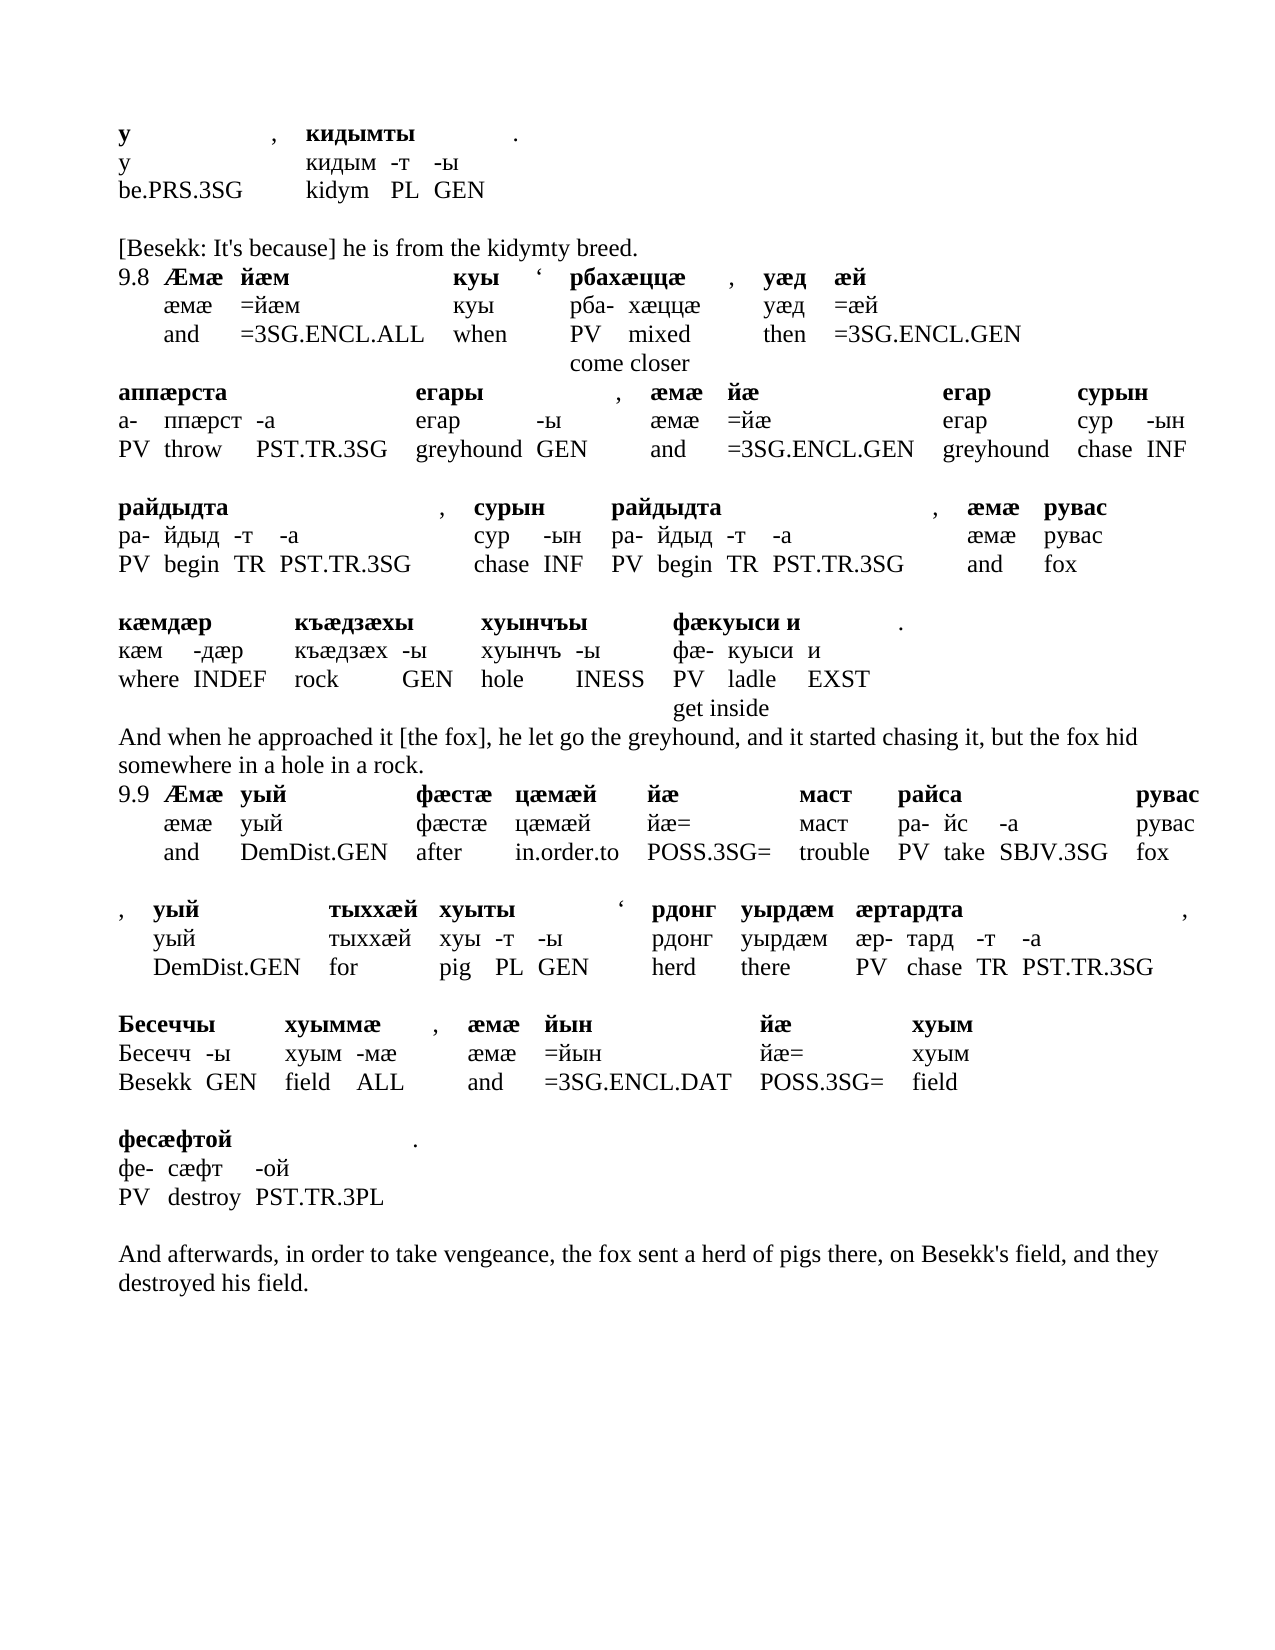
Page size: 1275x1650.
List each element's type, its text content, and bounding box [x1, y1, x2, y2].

text райса [898, 779, 1122, 808]
text ра- [898, 808, 930, 837]
text GEN [206, 1067, 257, 1096]
text 9.8 [118, 262, 149, 291]
text -дæр [193, 636, 267, 664]
text æмæ [467, 1038, 516, 1067]
text рувас [1044, 521, 1103, 549]
text йс [943, 808, 985, 837]
text Besekk [118, 1067, 192, 1096]
text GEN [402, 664, 453, 693]
text æмæ [967, 521, 1016, 549]
text хуыты [439, 894, 603, 923]
text цæмæй [515, 779, 633, 808]
text , [271, 118, 292, 147]
text куыси [728, 636, 794, 664]
text егар [942, 377, 1063, 406]
text йæ [647, 779, 785, 808]
text INF [1146, 434, 1187, 463]
text рувас [1136, 808, 1195, 837]
text when [453, 319, 507, 348]
text chase [1077, 434, 1133, 463]
text throw [164, 434, 242, 463]
text йдыд [657, 521, 713, 549]
text йæ [759, 1009, 898, 1038]
text уый [240, 779, 402, 808]
text . [898, 607, 919, 636]
text take [943, 837, 985, 866]
text рба- [569, 291, 614, 319]
text chase [907, 952, 962, 981]
text ALL [356, 1067, 405, 1096]
text =3SG.ENCL.DAT [544, 1067, 732, 1096]
text PV [611, 549, 643, 578]
text -а [279, 521, 411, 549]
text фæкуыси и [673, 607, 884, 636]
text сурын [474, 492, 597, 521]
text сæфт [168, 1153, 241, 1182]
text -а [1022, 923, 1154, 952]
text =йæм [240, 291, 425, 319]
text æмæ [967, 492, 1030, 521]
text егары [415, 377, 602, 406]
text а- [118, 406, 150, 434]
text PV [673, 664, 714, 693]
text хуым [912, 1038, 969, 1067]
text хуынчъы [481, 607, 659, 636]
text къæдзæх [294, 636, 388, 664]
text greyhound [415, 434, 522, 463]
text æр- [855, 923, 893, 952]
text райдыдта [611, 492, 918, 521]
text хуым [284, 1038, 342, 1067]
text =3SG.ENCL.ALL [240, 319, 425, 348]
text рдонг [652, 894, 727, 923]
text тыххæй [328, 923, 411, 952]
text for [328, 952, 411, 981]
text -ы [402, 636, 453, 664]
text рувас [1044, 492, 1117, 521]
text куы [453, 262, 521, 291]
text у [118, 118, 257, 147]
text And afterwards, in order to take vengeance, the fox sent a herd of pigs there, on Besekk's field, and they destroyed his field. [118, 1239, 1249, 1297]
text =йын [544, 1038, 732, 1067]
text æмæ [163, 808, 212, 837]
text -ы [433, 147, 485, 176]
text -ы [206, 1038, 257, 1067]
text хуынчъ [481, 636, 562, 664]
text уый [240, 808, 388, 837]
text маст [799, 779, 884, 808]
text -мæ [356, 1038, 405, 1067]
text рбахæццæ [569, 262, 714, 291]
text рувас [1136, 779, 1209, 808]
text фæстæ [416, 808, 487, 837]
text маст [799, 808, 870, 837]
text . [412, 1124, 433, 1153]
text GEN [536, 434, 588, 463]
text come closer [569, 348, 714, 377]
text фæстæ [416, 779, 501, 808]
text PL [390, 176, 420, 204]
text POSS.3SG= [647, 837, 772, 866]
text TR [233, 549, 266, 578]
text йæ= [647, 808, 772, 837]
text TR [726, 549, 758, 578]
text begin [164, 549, 220, 578]
text егар [415, 406, 522, 434]
text хуы [439, 923, 481, 952]
text and [650, 434, 699, 463]
text And when he approached it [the fox], he let go the greyhound, and it started chasing it, but the fox hid somewhere in a hole in a rock. [118, 722, 1249, 779]
text TR [976, 952, 1008, 981]
text DemDist.GEN [153, 952, 301, 981]
text ра- [118, 521, 150, 549]
text [Besekk: It's because] he is from the kidymty breed. [118, 233, 1249, 262]
text , [432, 1009, 453, 1038]
text and [163, 319, 212, 348]
text pig [439, 952, 481, 981]
text POSS.3SG= [759, 1067, 884, 1096]
text kidym [306, 176, 377, 204]
text у [118, 147, 243, 176]
text greyhound [942, 434, 1049, 463]
text field [284, 1067, 342, 1096]
text куы [453, 291, 507, 319]
text йдыд [164, 521, 220, 549]
text rock [294, 664, 388, 693]
text begin [657, 549, 713, 578]
text PV [118, 1182, 154, 1211]
text -ын [1146, 406, 1187, 434]
text уый [153, 923, 301, 952]
text , [728, 262, 749, 291]
text -ын [543, 521, 583, 549]
text =3SG.ENCL.GEN [834, 319, 1022, 348]
text PST.TR.3SG [279, 549, 411, 578]
text . [512, 118, 533, 147]
text -а [256, 406, 388, 434]
text уæд [763, 291, 806, 319]
text INESS [575, 664, 645, 693]
text ‘ [535, 262, 556, 291]
text -ой [255, 1153, 384, 1182]
text йæ [727, 377, 929, 406]
text and [467, 1067, 516, 1096]
text æмæ [163, 291, 212, 319]
text -т [495, 923, 524, 952]
text æмæ [650, 406, 699, 434]
text рдонг [652, 923, 713, 952]
text сур [1077, 406, 1133, 434]
text æмæ [467, 1009, 530, 1038]
text -ы [536, 406, 588, 434]
text fox [1044, 549, 1103, 578]
text хуыммæ [284, 1009, 419, 1038]
text PL [495, 952, 524, 981]
text INDEF [193, 664, 267, 693]
text цæмæй [515, 808, 619, 837]
text , [615, 377, 636, 406]
text хæццæ [628, 291, 701, 319]
text -т [390, 147, 420, 176]
text тард [907, 923, 962, 952]
text PV [118, 434, 150, 463]
text кидым [306, 147, 377, 176]
text Бесечч [118, 1038, 192, 1067]
text mixed [628, 319, 701, 348]
text Æмæ [163, 779, 226, 808]
text where [118, 664, 179, 693]
text PV [855, 952, 893, 981]
text =йæ [727, 406, 915, 434]
text йын [544, 1009, 746, 1038]
text -ы [538, 923, 589, 952]
text 9.9 [118, 779, 149, 808]
text фесæфтой [118, 1124, 398, 1153]
text егар [942, 406, 1049, 434]
text get inside [673, 693, 884, 722]
text GEN [433, 176, 485, 204]
text , [1182, 894, 1203, 923]
text INF [543, 549, 583, 578]
text фæ- [673, 636, 714, 664]
text PST.TR.3PL [255, 1182, 384, 1211]
text йæ= [759, 1038, 884, 1067]
text chase [474, 549, 529, 578]
text Æмæ [163, 262, 226, 291]
text ladle [728, 664, 794, 693]
text fox [1136, 837, 1195, 866]
text уырдæм [741, 894, 842, 923]
text hole [481, 664, 562, 693]
text -т [233, 521, 266, 549]
text -а [772, 521, 904, 549]
text there [741, 952, 828, 981]
text фе- [118, 1153, 154, 1182]
text Бесеччы [118, 1009, 271, 1038]
text кæмдæр [118, 607, 281, 636]
text field [912, 1067, 969, 1096]
text , [118, 894, 139, 923]
text in.order.to [515, 837, 619, 866]
text сур [474, 521, 529, 549]
text DemDist.GEN [240, 837, 388, 866]
text ра- [611, 521, 643, 549]
text ппæрст [164, 406, 242, 434]
text then [763, 319, 806, 348]
text кидымты [306, 118, 499, 147]
text after [416, 837, 487, 866]
text къæдзæхы [294, 607, 467, 636]
text кæм [118, 636, 179, 664]
text herd [652, 952, 713, 981]
text =3SG.ENCL.GEN [727, 434, 915, 463]
text and [163, 837, 212, 866]
text PV [569, 319, 614, 348]
text trouble [799, 837, 870, 866]
text EXST [807, 664, 870, 693]
text сурын [1077, 377, 1201, 406]
text ‘ [617, 894, 638, 923]
text PV [898, 837, 930, 866]
text тыххæй [328, 894, 425, 923]
text æртардта [855, 894, 1168, 923]
text and [967, 549, 1016, 578]
text уый [153, 894, 315, 923]
text -т [726, 521, 758, 549]
text хуым [912, 1009, 983, 1038]
text уæд [763, 262, 820, 291]
text -т [976, 923, 1008, 952]
text -ы [575, 636, 645, 664]
text и [807, 636, 870, 664]
text , [439, 492, 460, 521]
text PST.TR.3SG [772, 549, 904, 578]
text be.PRS.3SG [118, 176, 243, 204]
text GEN [538, 952, 589, 981]
text уырдæм [741, 923, 828, 952]
text райдыдта [118, 492, 425, 521]
text PST.TR.3SG [1022, 952, 1154, 981]
text SBJV.3SG [999, 837, 1108, 866]
text -а [999, 808, 1108, 837]
text æй [834, 262, 1036, 291]
text destroy [168, 1182, 241, 1211]
text , [932, 492, 953, 521]
text =æй [834, 291, 1022, 319]
text æмæ [650, 377, 713, 406]
text PV [118, 549, 150, 578]
text аппæрста [118, 377, 402, 406]
text PST.TR.3SG [256, 434, 388, 463]
text йæм [240, 262, 439, 291]
